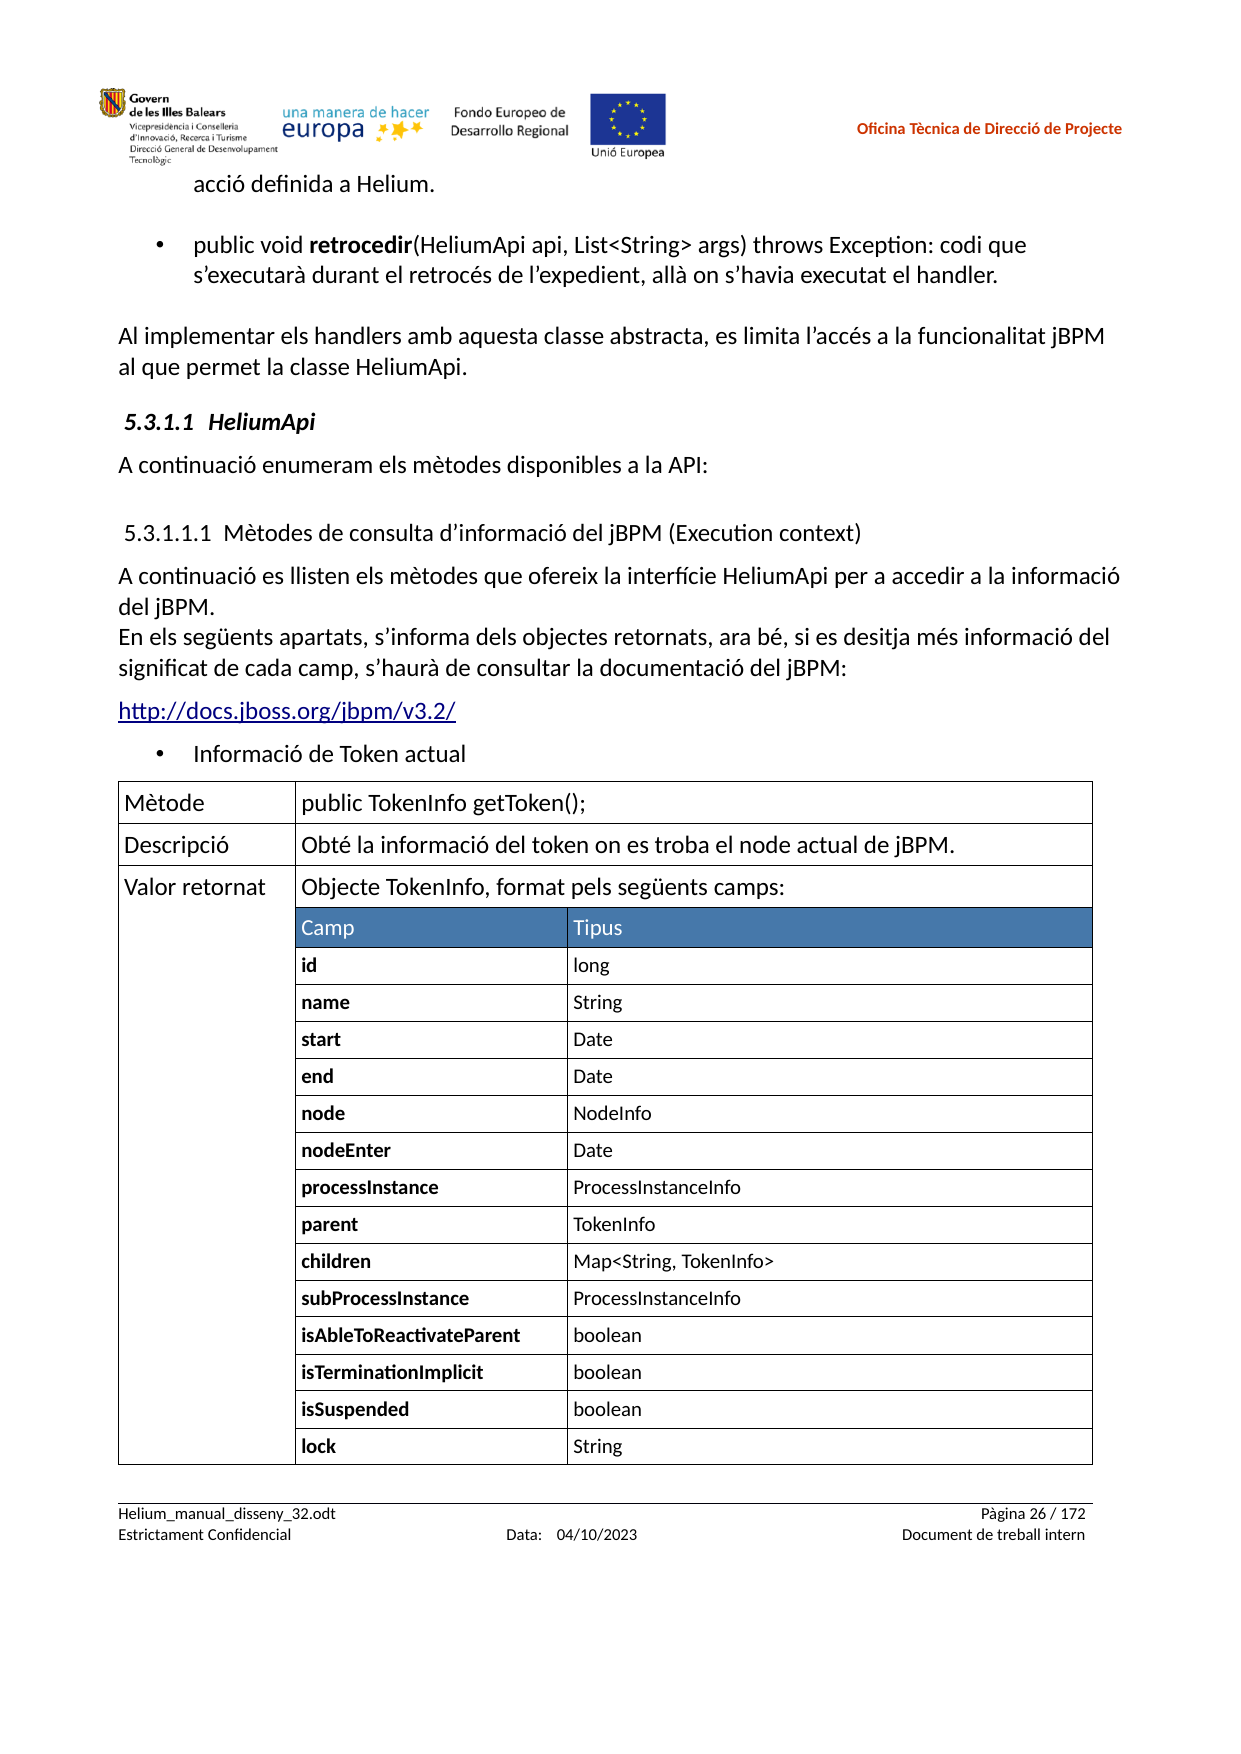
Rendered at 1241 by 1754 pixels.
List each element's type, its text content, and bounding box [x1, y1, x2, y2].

table_header Mètode [119, 782, 295, 823]
text Al implementar els handlers amb aquesta classe abstracta, es limita l’accés a la funcionalitat jBPM al que permet la classe HeliumApi. [118, 321, 1122, 382]
table_cell Date [568, 1133, 1092, 1168]
table_cell boolean [568, 1355, 1092, 1390]
table_cell name [296, 985, 567, 1021]
table_cell nodeEnter [296, 1133, 567, 1168]
text http://docs.jboss.org/jbpm/v3.2/ [118, 695, 1122, 725]
table_cell isTerminationImplicit [296, 1355, 567, 1390]
table_cell String [568, 1429, 1092, 1464]
table_cell long [568, 948, 1092, 984]
table_cell lock [296, 1429, 567, 1464]
list public void retrocedir(HeliumApi api, List<String> args) throws Exception: codi que s’executarà durant el retrocés de l’expedient, allà on s’havia executat el handler. [156, 229, 1122, 290]
table_cell TokenInfo [568, 1207, 1092, 1242]
table_cell end [296, 1059, 567, 1094]
table_cell processInstance [296, 1170, 567, 1206]
table_cell parent [296, 1207, 567, 1242]
table_cell children [296, 1244, 567, 1279]
table_cell Date [568, 1059, 1092, 1094]
table_cell Tipus [568, 908, 1092, 947]
table_cell NodeInfo [568, 1096, 1092, 1132]
table_cell Objecte TokenInfo, format pels següents camps: [296, 866, 1092, 907]
table_cell boolean [568, 1317, 1092, 1353]
table_cell node [296, 1096, 567, 1132]
subtitle HeliumApi [118, 407, 1122, 437]
table_cell subProcessInstance [296, 1281, 567, 1316]
table_cell Descripció [119, 824, 295, 865]
table_cell Date [568, 1022, 1092, 1058]
text A continuació es llisten els mètodes que ofereix la interfície HeliumApi per a accedir a la informació del jBPM. En els següents apartats, s’informa dels objectes retornats, ara bé, si es desitja més informació del significat de cada camp, s’haurà de consultar la documentació del jBPM: [118, 560, 1122, 682]
table_cell isAbleToReactivateParent [296, 1317, 567, 1353]
list Informació de Token actual [156, 738, 1122, 768]
table_cell boolean [568, 1391, 1092, 1427]
table_cell String [568, 985, 1092, 1021]
list acció definida a Helium. [156, 168, 1122, 229]
table_cell Camp [296, 908, 567, 947]
table_cell Map<String, TokenInfo> [568, 1244, 1092, 1279]
table_cell Obté la informació del token on es troba el node actual de jBPM. [296, 824, 1092, 865]
table_header public TokenInfo getToken(); [296, 782, 1092, 823]
table_cell ProcessInstanceInfo [568, 1281, 1092, 1316]
text A continuació enumeram els mètodes disponibles a la API: [118, 449, 1122, 480]
table_cell Valor retornat [119, 866, 295, 1464]
table_cell id [296, 948, 567, 984]
subtitle Mètodes de consulta d’informació del jBPM (Execution context) [118, 517, 1122, 548]
picture [99, 87, 668, 166]
table_cell ProcessInstanceInfo [568, 1170, 1092, 1206]
table_cell start [296, 1022, 567, 1058]
table_cell isSuspended [296, 1391, 567, 1427]
